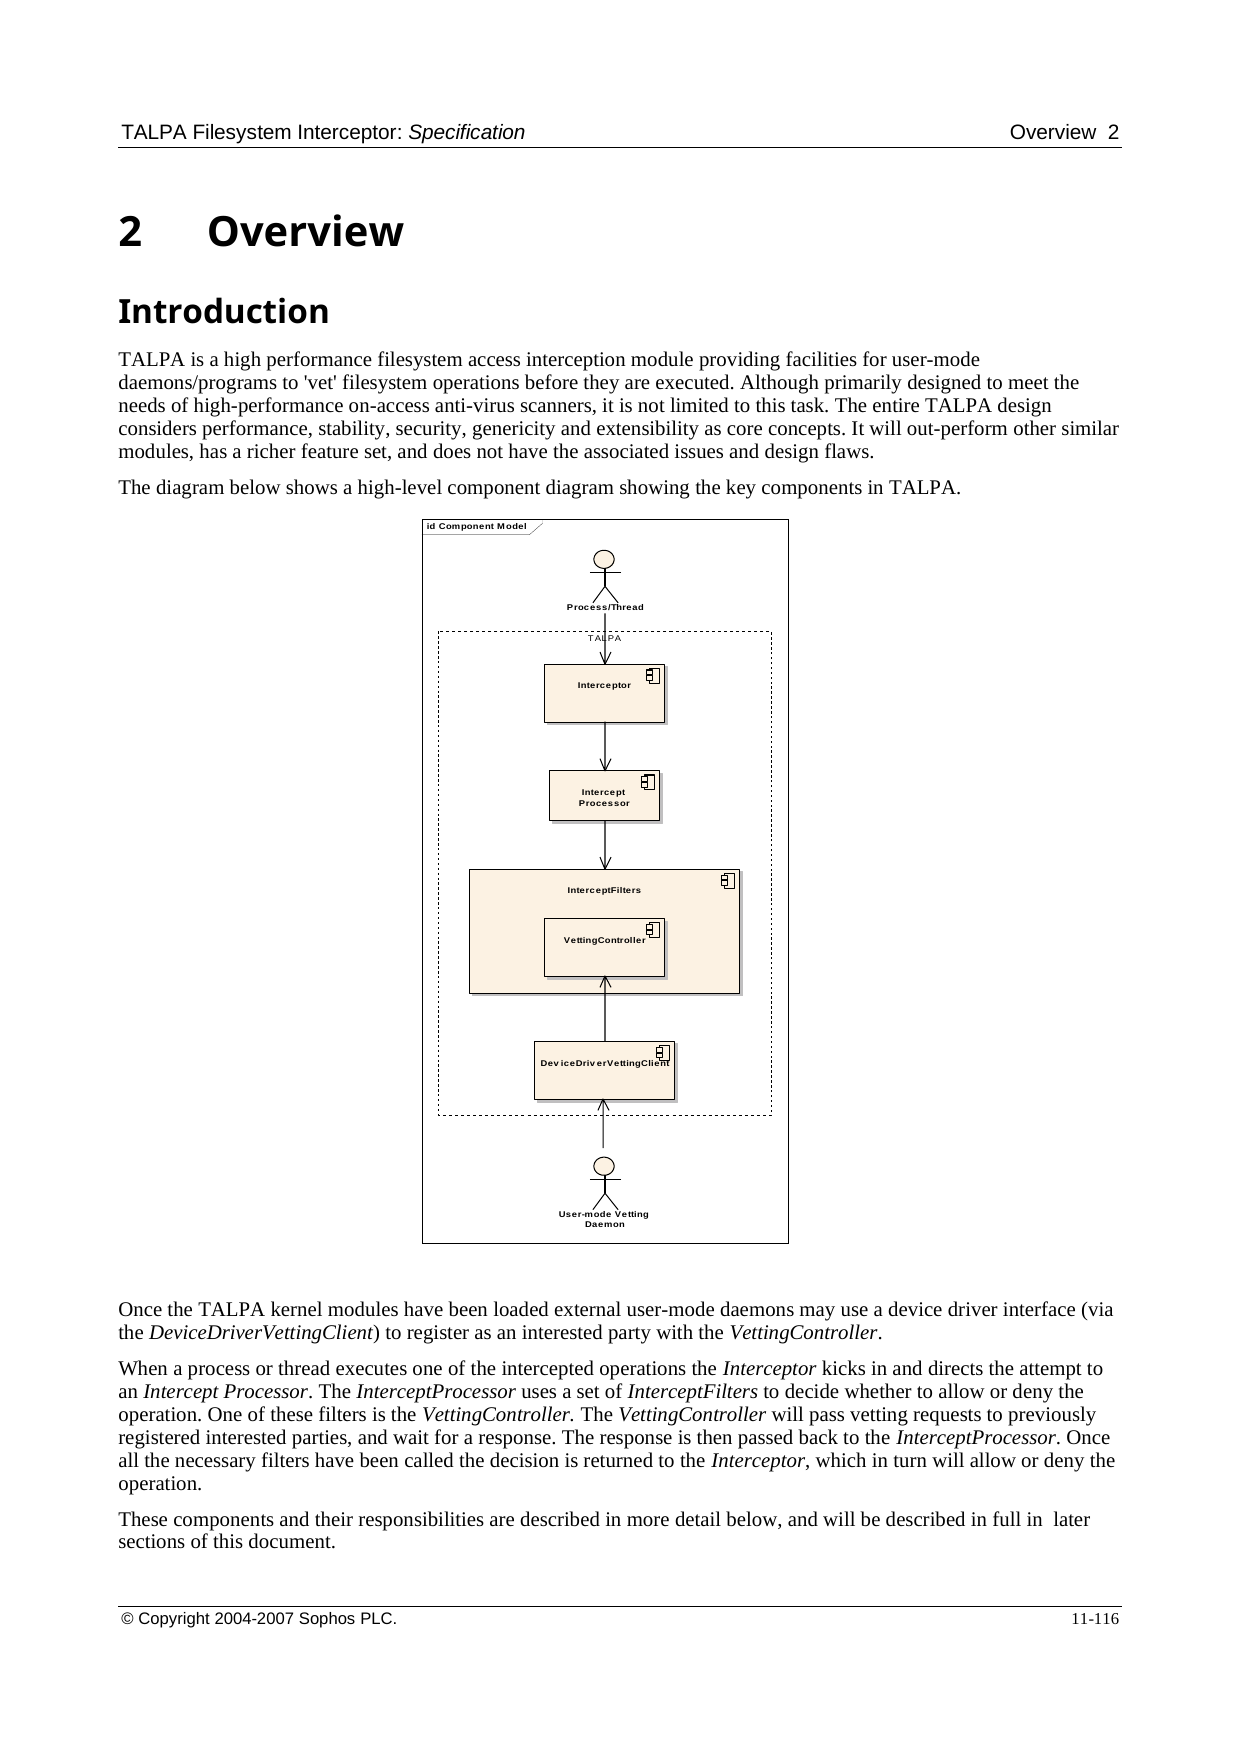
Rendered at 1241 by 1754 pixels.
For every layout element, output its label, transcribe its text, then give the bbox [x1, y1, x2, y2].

text When a process or thread executes one of the intercepted operations the Interceptor kicks in and directs the attempt to an Intercept Processor. The InterceptProcessor uses a set of InterceptFilters to decide whether to allow or deny the operation. One of these filters is the VettingController. The VettingController will pass vetting requests to previously registered interested parties, and wait for a response. The response is then passed back to the InterceptProcessor. Once all the necessary filters have been called the decision is returned to the Interceptor, which in turn will allow or deny the operation. [118, 1357, 1122, 1495]
text These components and their responsibilities are described in more detail below, and will be described in full in later sections of this document. [118, 1507, 1122, 1553]
text Once the TALPA kernel modules have been loaded external user-mode daemons may use a device driver interface (via the DeviceDriverVettingClient) to register as an interested party with the VettingController. [118, 511, 1122, 1344]
subtitle Introduction [118, 288, 1122, 333]
text The diagram below shows a high-level component diagram showing the key components in TALPA. [118, 476, 1122, 499]
subtitle Overview [118, 202, 1122, 259]
text TALPA is a high performance filesystem access interception module providing facilities for user-mode daemons/programs to 'vet' filesystem operations before they are executed. Although primarily designed to meet the needs of high-performance on-access anti-virus scanners, it is not limited to this task. The entire TALPA design considers performance, stability, security, genericity and extensibility as core concepts. It will out-perform other similar modules, has a richer feature set, and does not have the associated issues and design flaws. [118, 348, 1122, 463]
